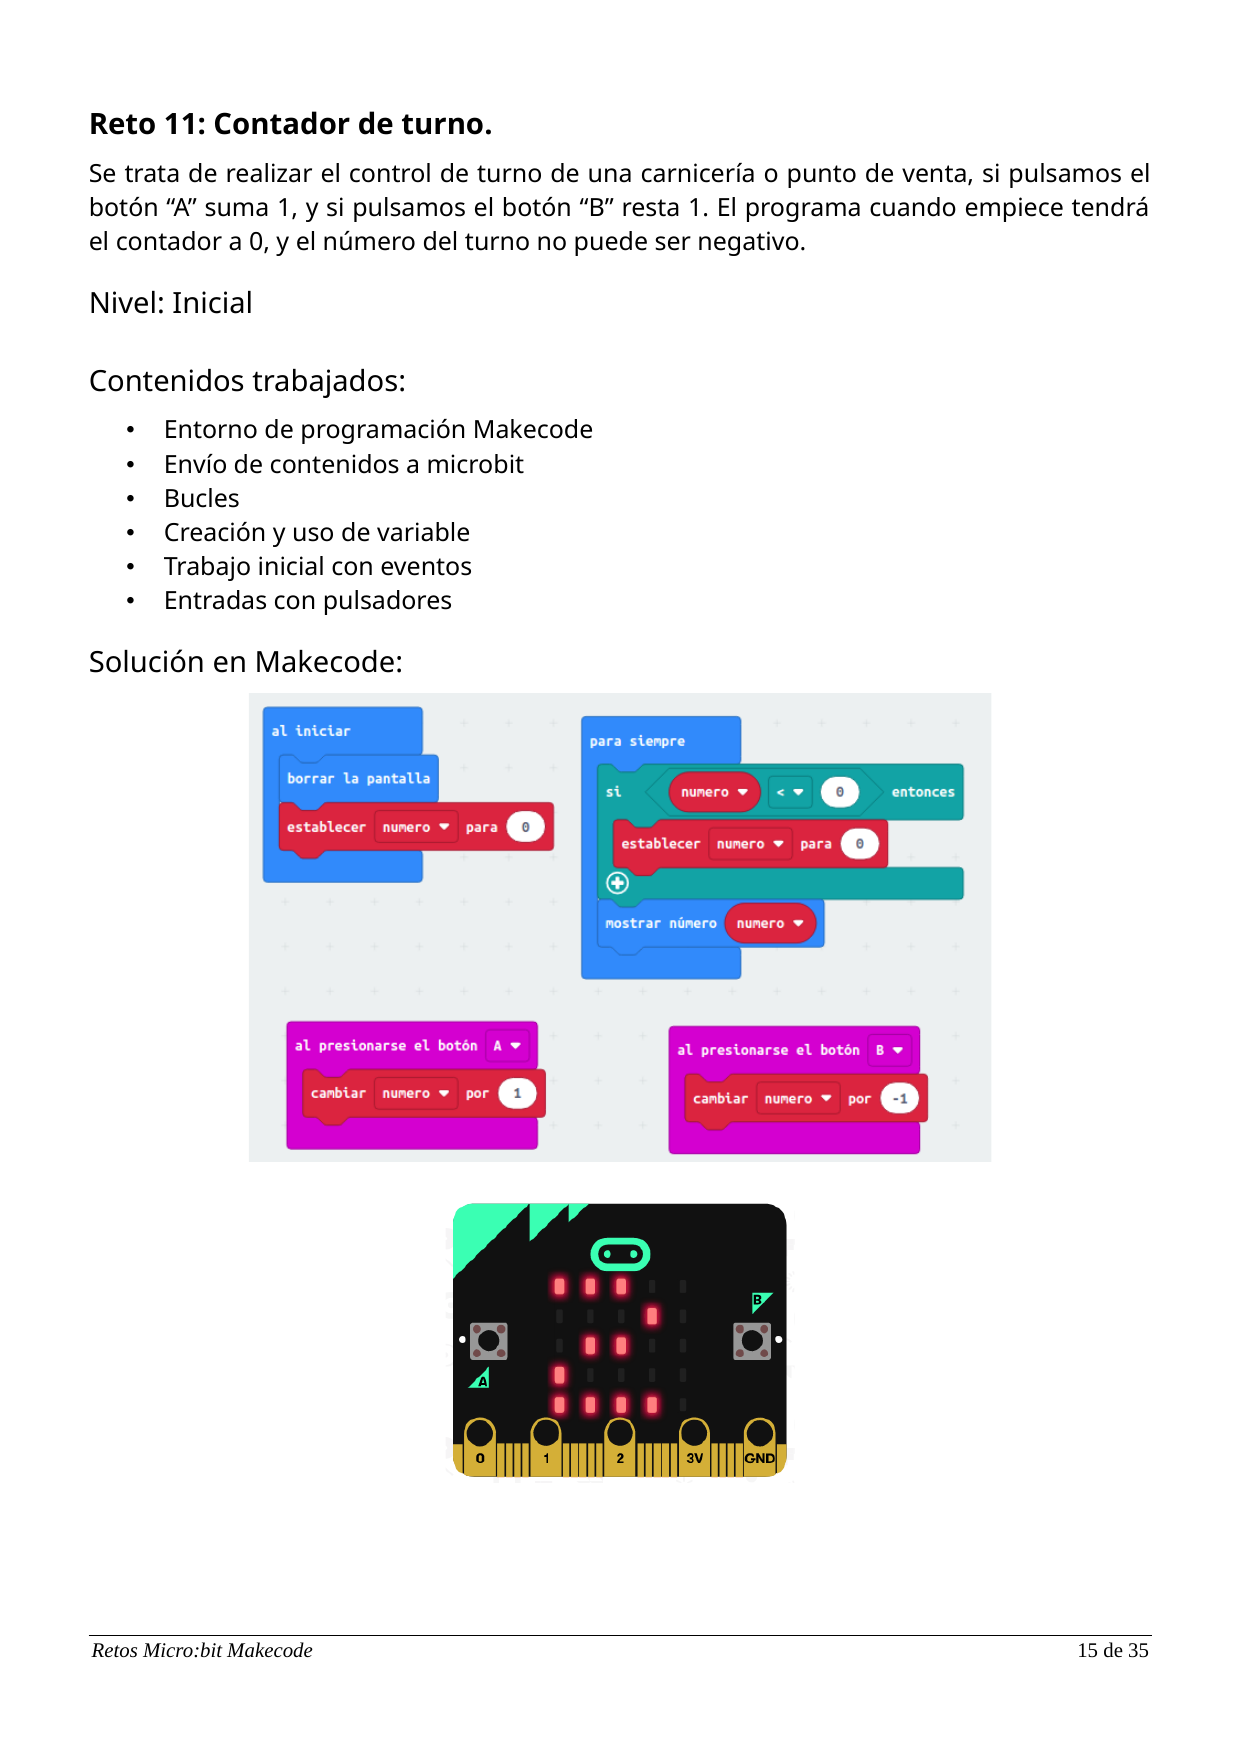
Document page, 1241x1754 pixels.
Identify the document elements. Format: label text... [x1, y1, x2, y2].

picture [248, 693, 992, 1162]
picture [445, 1197, 795, 1483]
subtitle Solución en Makecode: [88, 642, 1152, 681]
list Bucles [126, 480, 1152, 514]
list Entorno de programación Makecode [126, 412, 1152, 446]
subtitle Nivel: Inicial [88, 283, 1152, 322]
text Se trata de realizar el control de turno de una carnicería o punto de venta, si pulsamos el botón “A” suma 1, y si pulsamos el botón “B” resta 1. El programa cuando empiece tendrá el contador a 0, y el número del turno no puede ser negativo. [88, 156, 1152, 258]
list Entradas con pulsadores [126, 582, 1152, 617]
subtitle Reto 11: Contador de turno. [88, 103, 1152, 143]
list Trabajo inicial con eventos [126, 548, 1152, 582]
subtitle Contenidos trabajados: [88, 360, 1152, 400]
list Envío de contenidos a microbit [126, 446, 1152, 480]
list Creación y uso de variable [126, 514, 1152, 548]
